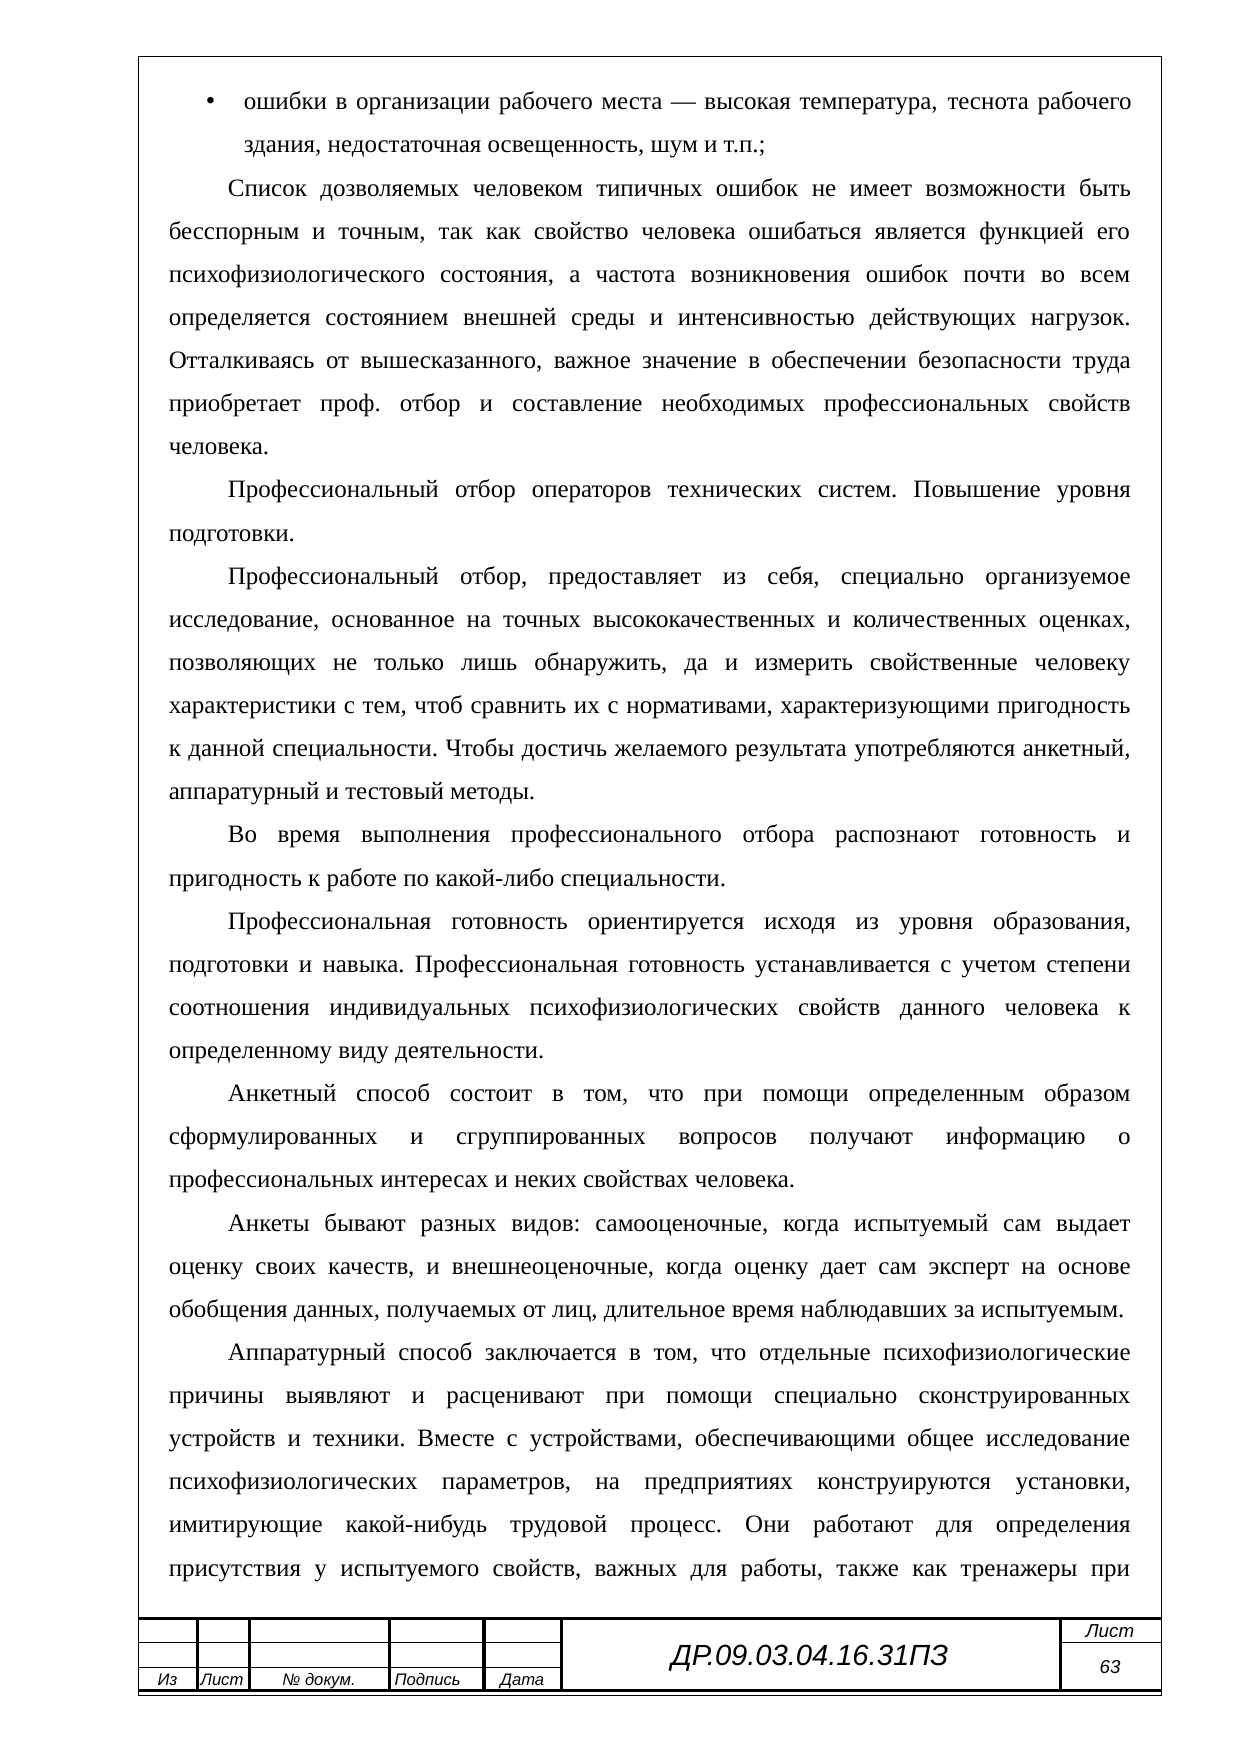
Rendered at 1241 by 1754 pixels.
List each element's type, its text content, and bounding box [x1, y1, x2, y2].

text Анкеты бывают разных видов: самооценочные, когда испытуемый сам выдает оценку своих качеств, и внешнеоценочные, когда оценку дает сам эксперт на основе обобщения данных, получаемых от лиц, длительное время наблюдавших за испытуемым. [168, 1208, 1132, 1323]
text Во время выполнения профессионального отбора распознают готовность и пригодность к работе по какой-либо специальности. [168, 819, 1132, 891]
list ошибки в организации рабочего места — высокая температура, теснота рабочего здания, недостаточная освещенность, шум и т.п.; [206, 86, 1132, 158]
text Профессиональный отбор, предоставляет из себя, специально организуемое исследование, основанное на точных высококачественных и количественных оценках, позволяющих не только лишь обнаружить, да и измерить свойственные человеку характеристики с тем, чтоб сравнить их с нормативами, характеризующими пригодность к данной специальности. Чтобы достичь желаемого результата употребляются анкетный, аппаратурный и тестовый методы. [168, 561, 1132, 805]
text Профессиональный отбор операторов технических систем. Повышение уровня подготовки. [168, 474, 1132, 546]
text Список дозволяемых человеком типичных ошибок не имеет возможности быть бесспорным и точным, так как свойство человека ошибаться является функцией его психофизиологического состояния, а частота возникновения ошибок почти во всем определяется состоянием внешней среды и интенсивностью действующих нагрузок. Отталкиваясь от вышесказанного, важное значение в обеспечении безопасности труда приобретает проф. отбор и составление необходимых профессиональных свойств человека. [168, 173, 1132, 460]
text Аппаратурный способ заключается в том, что отдельные психофизиологические причины выявляют и расценивают при помощи специально сконструированных устройств и техники. Вместе с устройствами, обеспечивающими общее исследование психофизиологических параметров, на предприятиях конструируются установки, имитирующие какой-нибудь трудовой процесс. Они работают для определения присутствия у испытуемого свойств, важных для работы, также как тренажеры при [168, 1337, 1132, 1581]
text Профессиональная готовность ориентируется исходя из уровня образования, подготовки и навыка. Профессиональная готовность устанавливается с учетом степени соотношения индивидуальных психофизиологических свойств данного человека к определенному виду деятельности. [168, 906, 1132, 1064]
text Анкетный способ состоит в том, что при помощи определенным образом сформулированных и сгруппированных вопросов получают информацию о профессиональных интересах и неких свойствах человека. [168, 1078, 1132, 1193]
